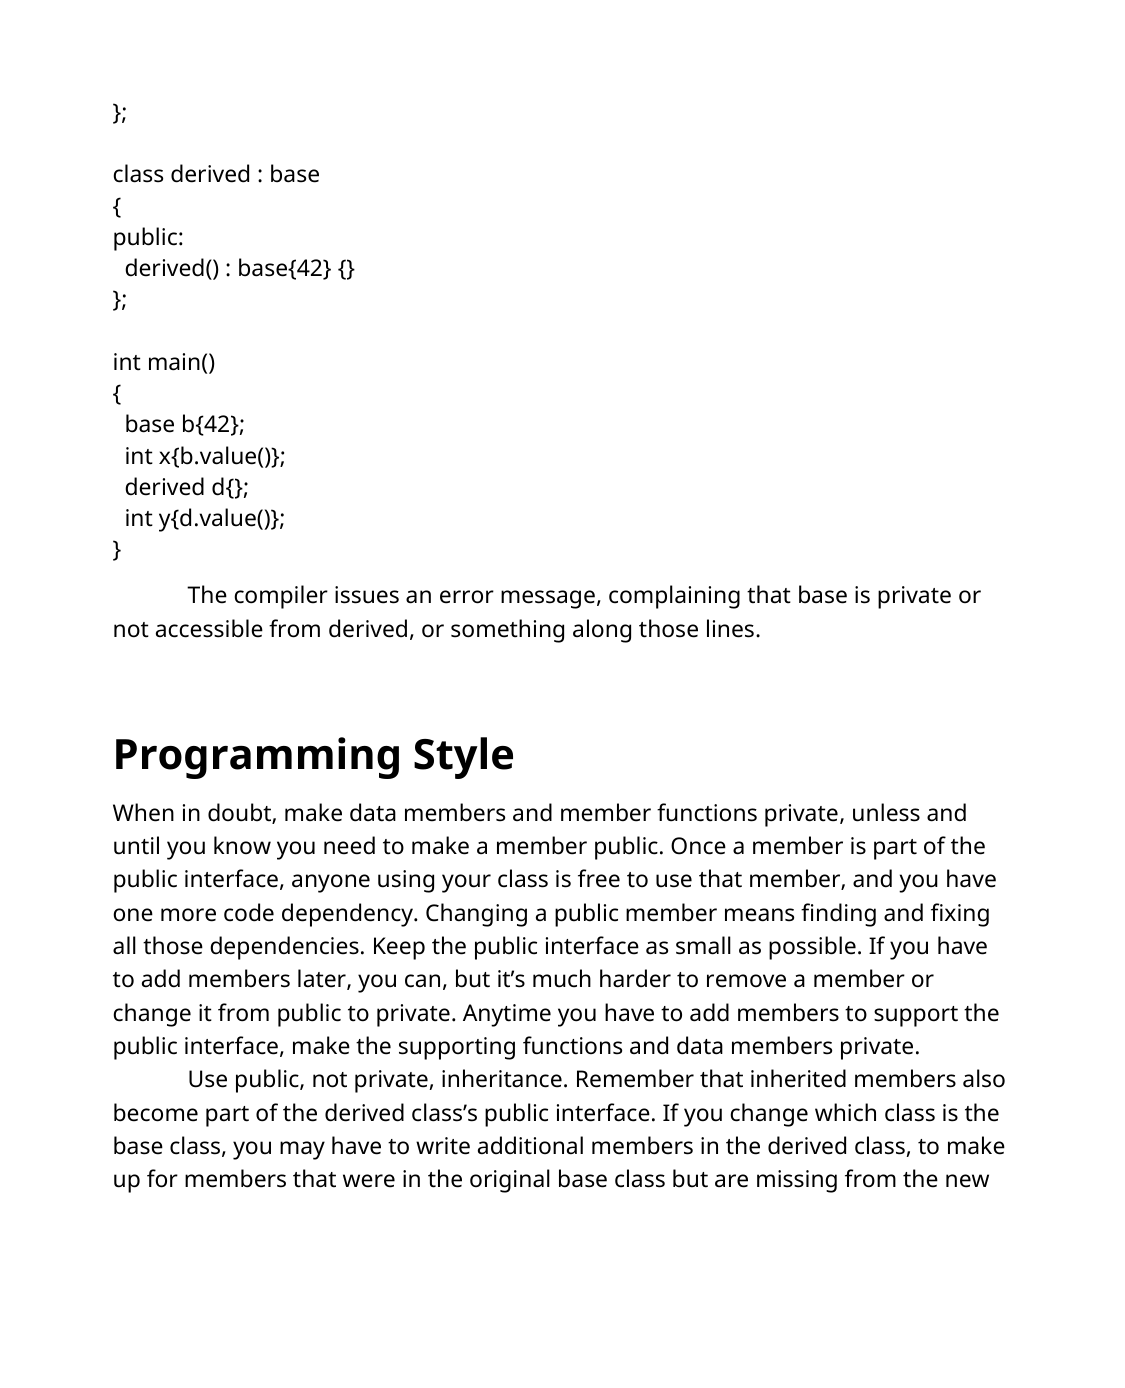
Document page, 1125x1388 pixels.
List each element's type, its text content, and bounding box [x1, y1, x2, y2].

text { [112, 190, 1012, 221]
subtitle Programming Style [112, 725, 1012, 782]
text base b{42}; [112, 408, 1012, 440]
text { [112, 377, 1012, 408]
text The compiler issues an error message, complaining that base is private or not accessible from derived, or something along those lines. [112, 577, 1012, 644]
text }; [112, 96, 1012, 127]
text int y{d.value()}; [112, 502, 1012, 533]
text int x{b.value()}; [112, 440, 1012, 471]
text public: [112, 221, 1012, 252]
text int main() [112, 346, 1012, 377]
text When in doubt, make data members and member functions private, unless and until you know you need to make a member public. Once a member is part of the public interface, anyone using your class is free to use that member, and you have one more code dependency. Changing a public member means finding and fixing all those dependencies. Keep the public interface as small as possible. If you have to add members later, you can, but it’s much harder to remove a member or change it from public to private. Anytime you have to add members to support the public interface, make the supporting functions and data members private. [112, 794, 1012, 1061]
text } [112, 533, 1012, 565]
text class derived : base [112, 158, 1012, 190]
text Use public, not private, inheritance. Remember that inherited members also become part of the derived class’s public interface. If you change which class is the base class, you may have to write additional members in the derived class, to make up for members that were in the original base class but are missing from the new [112, 1061, 1012, 1194]
text derived d{}; [112, 471, 1012, 502]
text derived() : base{42} {} [112, 252, 1012, 283]
text }; [112, 283, 1012, 315]
